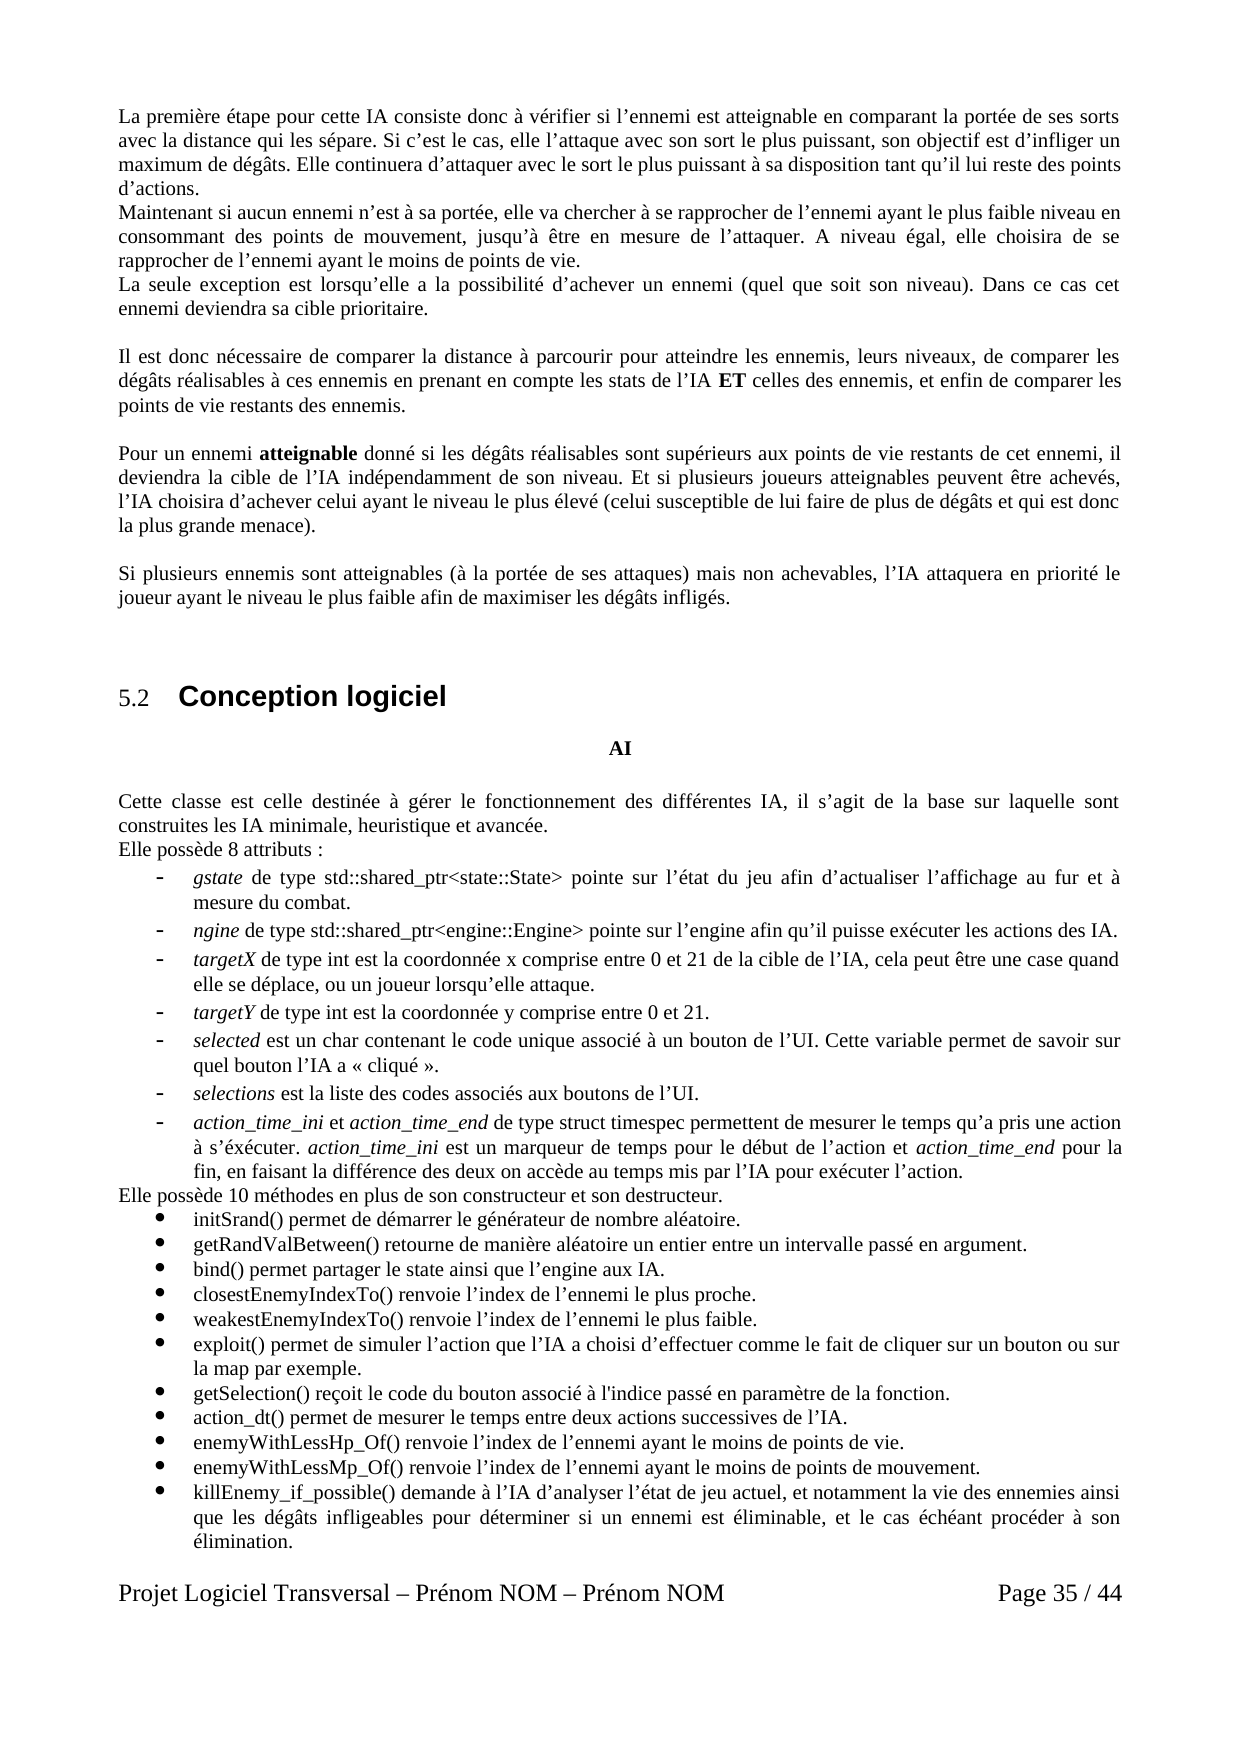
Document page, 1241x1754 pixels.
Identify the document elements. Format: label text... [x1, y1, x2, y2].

list initSrand() permet de démarrer le générateur de nombre aléatoire. [156, 1207, 1122, 1232]
text Elle possède 10 méthodes en plus de son constructeur et son destructeur. [118, 1183, 1122, 1207]
text Maintenant si aucun ennemi n’est à sa portée, elle va chercher à se rapprocher de l’ennemi ayant le plus faible niveau en consommant des points de mouvement, jusqu’à être en mesure de l’attaquer. A niveau égal, elle choisira de se rapprocher de l’ennemi ayant le moins de points de vie. [118, 200, 1122, 272]
text Pour un ennemi atteignable donné si les dégâts réalisables sont supérieurs aux points de vie restants de cet ennemi, il deviendra la cible de l’IA indépendamment de son niveau. Et si plusieurs joueurs atteignables peuvent être achevés, l’IA choisira d’achever celui ayant le niveau le plus élevé (celui susceptible de lui faire de plus de dégâts et qui est donc la plus grande menace). [118, 441, 1122, 537]
list exploit() permet de simuler l’action que l’IA a choisi d’effectuer comme le fait de cliquer sur un bouton ou sur la map par exemple. [156, 1331, 1122, 1380]
list selected est un char contenant le code unique associé à un bouton de l’UI. Cette variable permet de savoir sur quel bouton l’IA a « cliqué ». [156, 1024, 1122, 1077]
text Il est donc nécessaire de comparer la distance à parcourir pour atteindre les ennemis, leurs niveaux, de comparer les dégâts réalisables à ces ennemis en prenant en compte les stats de l’IA ET celles des ennemis, et enfin de comparer les points de vie restants des ennemis. [118, 344, 1122, 417]
list targetX de type int est la coordonnée x comprise entre 0 et 21 de la cible de l’IA, cela peut être une case quand elle se déplace, ou un joueur lorsqu’elle attaque. [156, 943, 1122, 996]
text La première étape pour cette IA consiste donc à vérifier si l’ennemi est atteignable en comparant la portée de ses sorts avec la distance qui les sépare. Si c’est le cas, elle l’attaque avec son sort le plus puissant, son objectif est d’infliger un maximum de dégâts. Elle continuera d’attaquer avec le sort le plus puissant à sa disposition tant qu’il lui reste des points d’actions. [118, 104, 1122, 200]
list enemyWithLessHp_Of() renvoie l’index de l’ennemi ayant le moins de points de vie. [156, 1430, 1122, 1455]
list enemyWithLessMp_Of() renvoie l’index de l’ennemi ayant le moins de points de mouvement. [156, 1455, 1122, 1480]
list ngine de type std::shared_ptr<engine::Engine> pointe sur l’engine afin qu’il puisse exécuter les actions des IA. [156, 914, 1122, 943]
list Conception logiciel [118, 679, 1122, 713]
list killEnemy_if_possible() demande à l’IA d’analyser l’état de jeu actuel, et notamment la vie des ennemies ainsi que les dégâts infligeables pour déterminer si un ennemi est éliminable, et le cas échéant procéder à son élimination. [156, 1480, 1122, 1553]
text Elle possède 8 attributs : [118, 837, 1122, 861]
list getSelection() reçoit le code du bouton associé à l'indice passé en paramètre de la fonction. [156, 1380, 1122, 1405]
text La seule exception est lorsqu’elle a la possibilité d’achever un ennemi (quel que soit son niveau). Dans ce cas cet ennemi deviendra sa cible prioritaire. [118, 272, 1122, 320]
list weakestEnemyIndexTo() renvoie l’index de l’ennemi le plus faible. [156, 1307, 1122, 1331]
list selections est la liste des codes associés aux boutons de l’UI. [156, 1077, 1122, 1106]
list bind() permet partager le state ainsi que l’engine aux IA. [156, 1257, 1122, 1282]
list closestEnemyIndexTo() renvoie l’index de l’ennemi le plus proche. [156, 1282, 1122, 1307]
list action_dt() permet de mesurer le temps entre deux actions successives de l’IA. [156, 1405, 1122, 1430]
list getRandValBetween() retourne de manière aléatoire un entier entre un intervalle passé en argument. [156, 1232, 1122, 1257]
text Si plusieurs ennemis sont atteignables (à la portée de ses attaques) mais non achevables, l’IA attaquera en priorité le joueur ayant le niveau le plus faible afin de maximiser les dégâts infligés. [118, 561, 1122, 609]
text AI [118, 736, 1122, 760]
list gstate de type std::shared_ptr<state::State> pointe sur l’état du jeu afin d’actualiser l’affichage au fur et à mesure du combat. [156, 861, 1122, 914]
list action_time_ini et action_time_end de type struct timespec permettent de mesurer le temps qu’a pris une action à s’éxécuter. action_time_ini est un marqueur de temps pour le début de l’action et action_time_end pour la fin, en faisant la différence des deux on accède au temps mis par l’IA pour exécuter l’action. [156, 1106, 1122, 1183]
list targetY de type int est la coordonnée y comprise entre 0 et 21. [156, 996, 1122, 1024]
text Cette classe est celle destinée à gérer le fonctionnement des différentes IA, il s’agit de la base sur laquelle sont construites les IA minimale, heuristique et avancée. [118, 789, 1122, 837]
